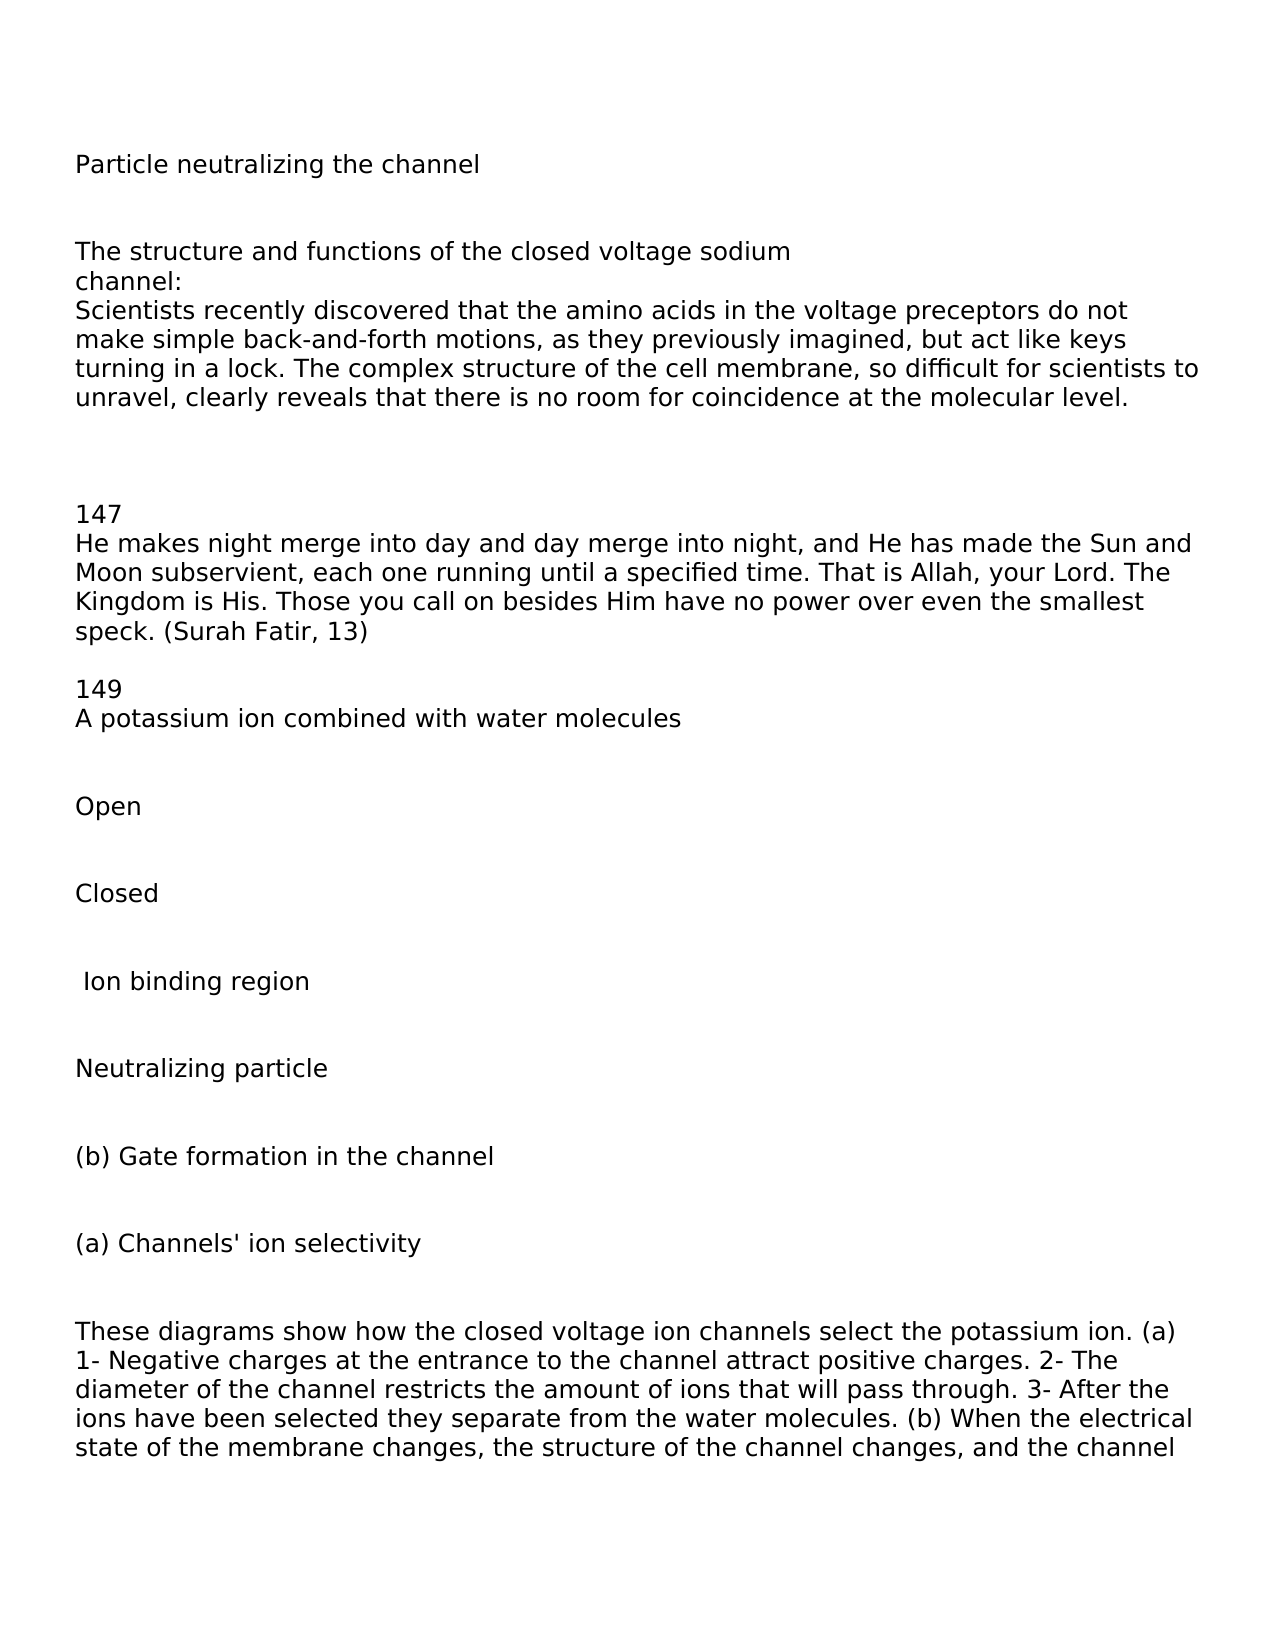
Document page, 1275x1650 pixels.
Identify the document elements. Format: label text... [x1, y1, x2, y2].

text (b) Gate formation in the channel [75, 1142, 1200, 1171]
text channel: [75, 267, 1200, 296]
text Open [75, 792, 1200, 821]
text He makes night merge into day and day merge into night, and He has made the Sun and Moon subservient, each one running until a specified time. That is Allah, your Lord. The Kingdom is His. Those you call on besides Him have no power over even the smallest speck. (Surah Fatir, 13) [75, 529, 1200, 646]
text These diagrams show how the closed voltage ion channels select the potassium ion. (a) 1- Negative charges at the entrance to the channel attract positive charges. 2- The diameter of the channel restricts the amount of ions that will pass through. 3- After the ions have been selected they separate from the water molecules. (b) When the electrical state of the membrane changes, the structure of the channel changes, and the channel [75, 1317, 1200, 1462]
text 147 [75, 500, 1200, 529]
text Scientists recently discovered that the amino acids in the voltage preceptors do not make simple back-and-forth motions, as they previously imagined, but act like keys turning in a lock. The complex structure of the cell membrane, so difficult for scientists to unravel, clearly reveals that there is no room for coincidence at the molecular level. [75, 296, 1200, 412]
text A potassium ion combined with water molecules [75, 704, 1200, 733]
text The structure and functions of the closed voltage sodium [75, 237, 1200, 267]
text Closed [75, 879, 1200, 908]
text Particle neutralizing the channel [75, 150, 1200, 179]
text Ion binding region [75, 967, 1200, 996]
text Neutralizing particle [75, 1054, 1200, 1083]
text (a) Channels' ion selectivity [75, 1229, 1200, 1258]
text 149 [75, 675, 1200, 704]
